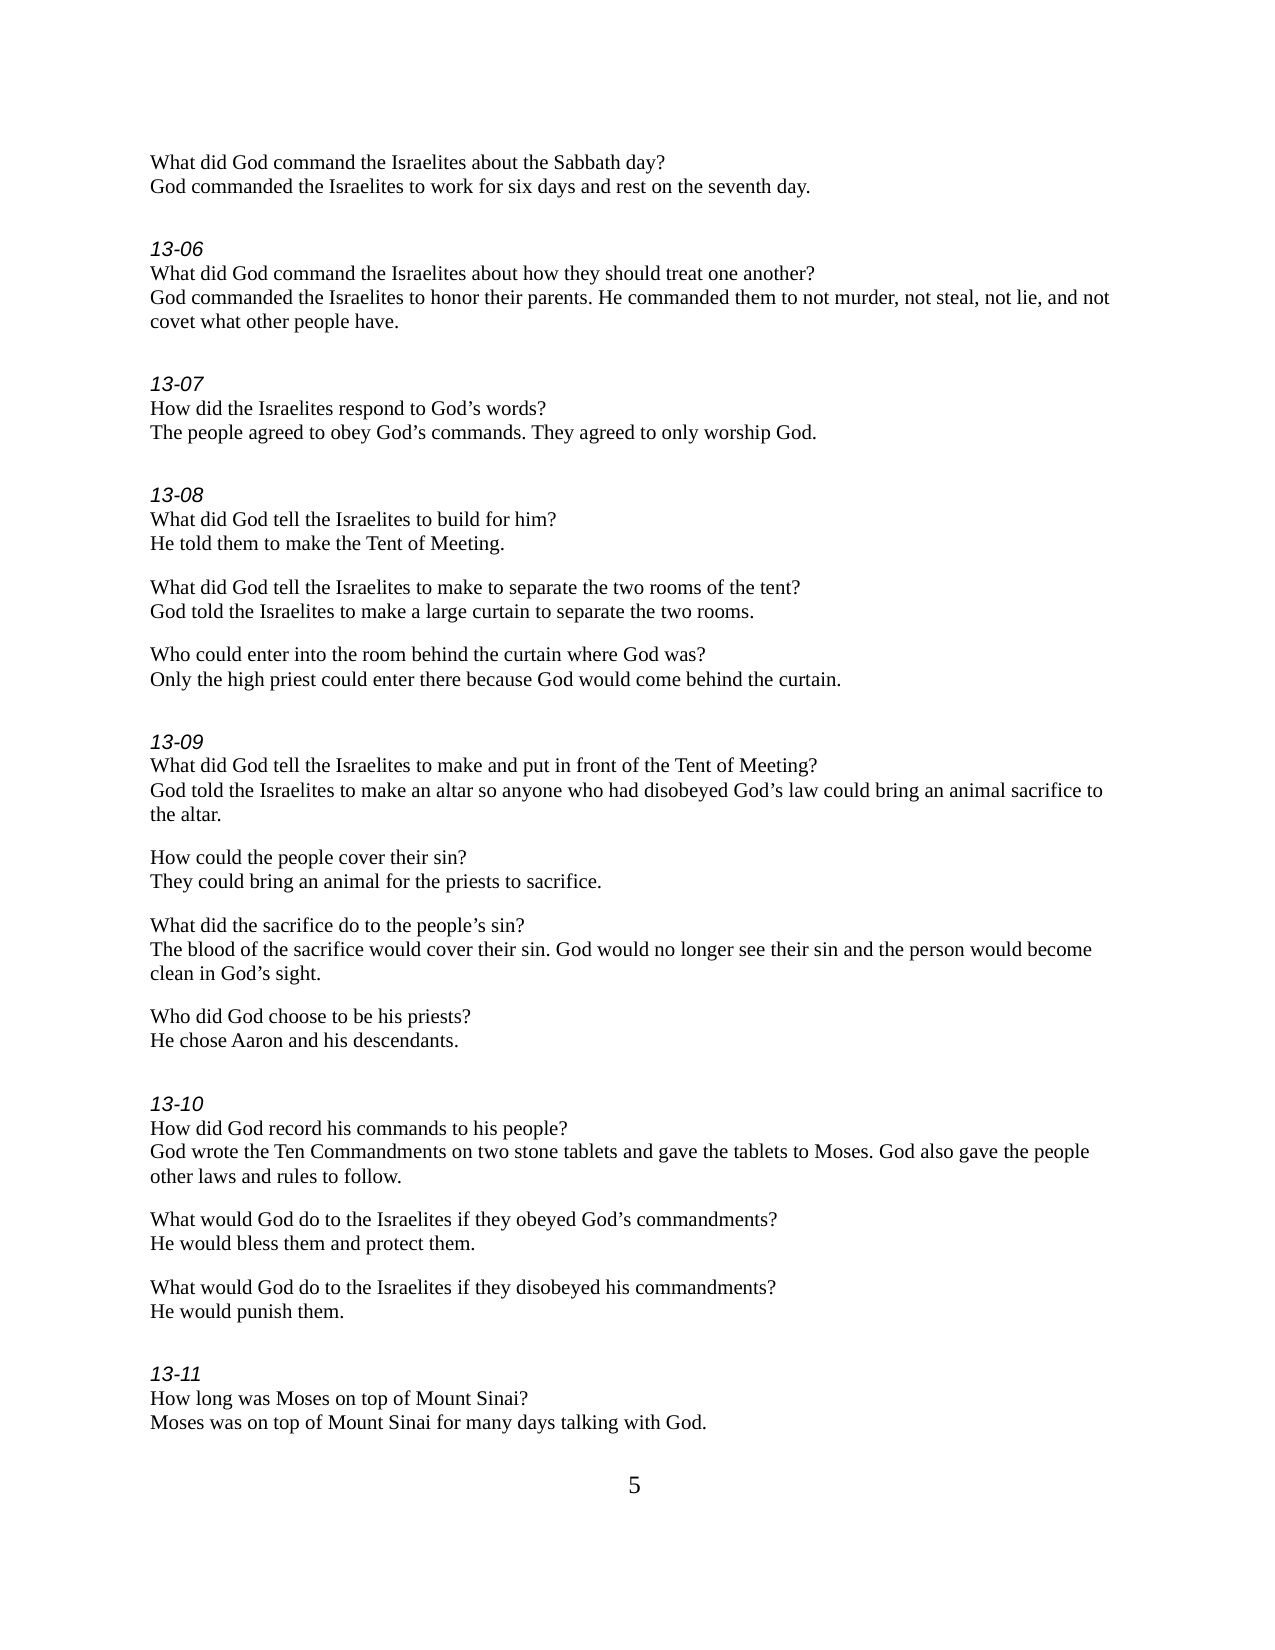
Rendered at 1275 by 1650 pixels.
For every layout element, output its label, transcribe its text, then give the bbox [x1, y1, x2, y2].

subtitle 13-08 [150, 483, 1125, 507]
text What would God do to the Israelites if they obeyed God’s commandments? He would bless them and protect them. [150, 1207, 1125, 1255]
text Who could enter into the room behind the curtain where God was? Only the high priest could enter there because God would come behind the curtain. [150, 642, 1125, 691]
text What would God do to the Israelites if they disobeyed his commandments? He would punish them. [150, 1275, 1125, 1323]
text What did the sacrifice do to the people’s sin? The blood of the sacrifice would cover their sin. God would no longer see their sin and the person would become clean in God’s sight. [150, 913, 1125, 985]
subtitle 13-07 [150, 372, 1125, 396]
subtitle 13-09 [150, 729, 1125, 753]
text How did the Israelites respond to God’s words? The people agreed to obey God’s commands. They agreed to only worship God. [150, 396, 1125, 444]
subtitle 13-06 [150, 237, 1125, 261]
text What did God tell the Israelites to make and put in front of the Tent of Meeting? God told the Israelites to make an altar so anyone who had disobeyed God’s law could bring an animal sacrifice to the altar. [150, 753, 1125, 826]
text What did God command the Israelites about the Sabbath day? God commanded the Israelites to work for six days and rest on the seventh day. [150, 150, 1125, 198]
text What did God tell the Israelites to build for him? He told them to make the Tent of Meeting. [150, 507, 1125, 555]
text What did God tell the Israelites to make to separate the two rooms of the tent? God told the Israelites to make a large curtain to separate the two rooms. [150, 575, 1125, 623]
text How did God record his commands to his people? God wrote the Ten Commandments on two stone tablets and gave the tablets to Moses. God also gave the people other laws and rules to follow. [150, 1115, 1125, 1188]
text Who did God choose to be his priests? He chose Aaron and his descendants. [150, 1004, 1125, 1052]
text What did God command the Israelites about how they should treat one another? God commanded the Israelites to honor their parents. He commanded them to not murder, not steal, not lie, and not covet what other people have. [150, 261, 1125, 333]
text How long was Moses on top of Mount Sinai? Moses was on top of Mount Sinai for many days talking with God. [150, 1386, 1125, 1434]
text How could the people cover their sin? They could bring an animal for the priests to sacrifice. [150, 845, 1125, 893]
subtitle 13-10 [150, 1091, 1125, 1115]
subtitle 13-11 [150, 1362, 1125, 1386]
